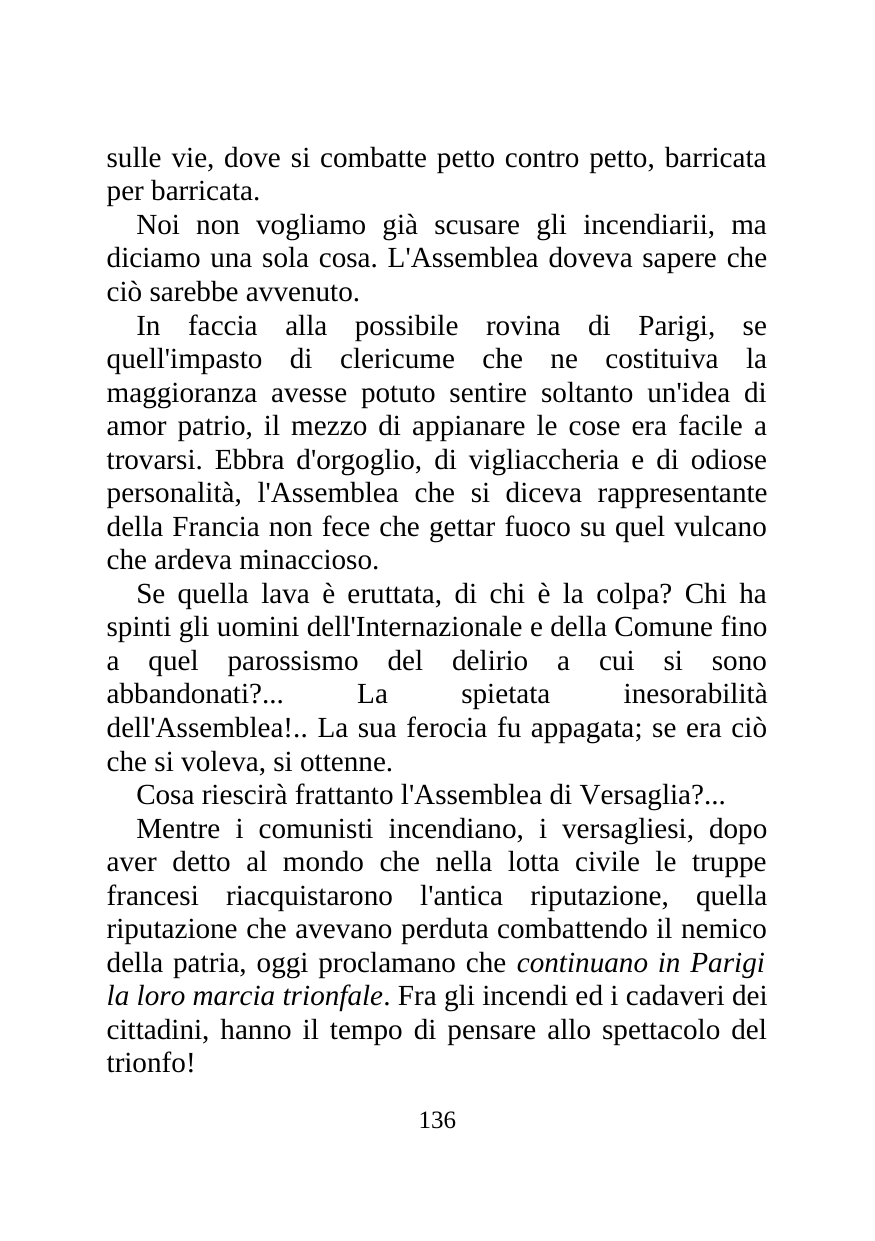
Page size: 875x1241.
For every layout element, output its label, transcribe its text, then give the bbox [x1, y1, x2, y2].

text Noi non vogliamo già scusare gli incendiarii, ma diciamo una sola cosa. L'Assemblea doveva sapere che ciò sarebbe avvenuto. [106, 207, 768, 308]
text sulle vie, dove si combatte petto contro petto, barricata per barricata. [106, 140, 768, 207]
text Se quella lava è eruttata, di chi è la colpa? Chi ha spinti gli uomini dell'Internazionale e della Comune fino a quel parossismo del delirio a cui si sono abbandonati?... La spietata inesorabilità dell'Assemblea!.. La sua ferocia fu appagata; se era ciò che si voleva, si ottenne. [106, 576, 768, 777]
text Cosa riescirà frattanto l'Assemblea di Versaglia?... [106, 777, 768, 811]
text In faccia alla possibile rovina di Parigi, se quell'impasto di clericume che ne costituiva la maggioranza avesse potuto sentire soltanto un'idea di amor patrio, il mezzo di appianare le cose era facile a trovarsi. Ebbra d'orgoglio, di vigliaccheria e di odiose personalità, l'Assemblea che si diceva rappresentante della Francia non fece che gettar fuoco su quel vulcano che ardeva minaccioso. [106, 308, 768, 576]
text Mentre i comunisti incendiano, i versagliesi, dopo aver detto al mondo che nella lotta civile le truppe francesi riacquistarono l'antica riputazione, quella riputazione che avevano perduta combattendo il nemico della patria, oggi proclamano che continuano in Parigi la loro marcia trionfale. Fra gli incendi ed i cadaveri dei cittadini, hanno il tempo di pensare allo spettacolo del trionfo! [106, 811, 768, 1079]
